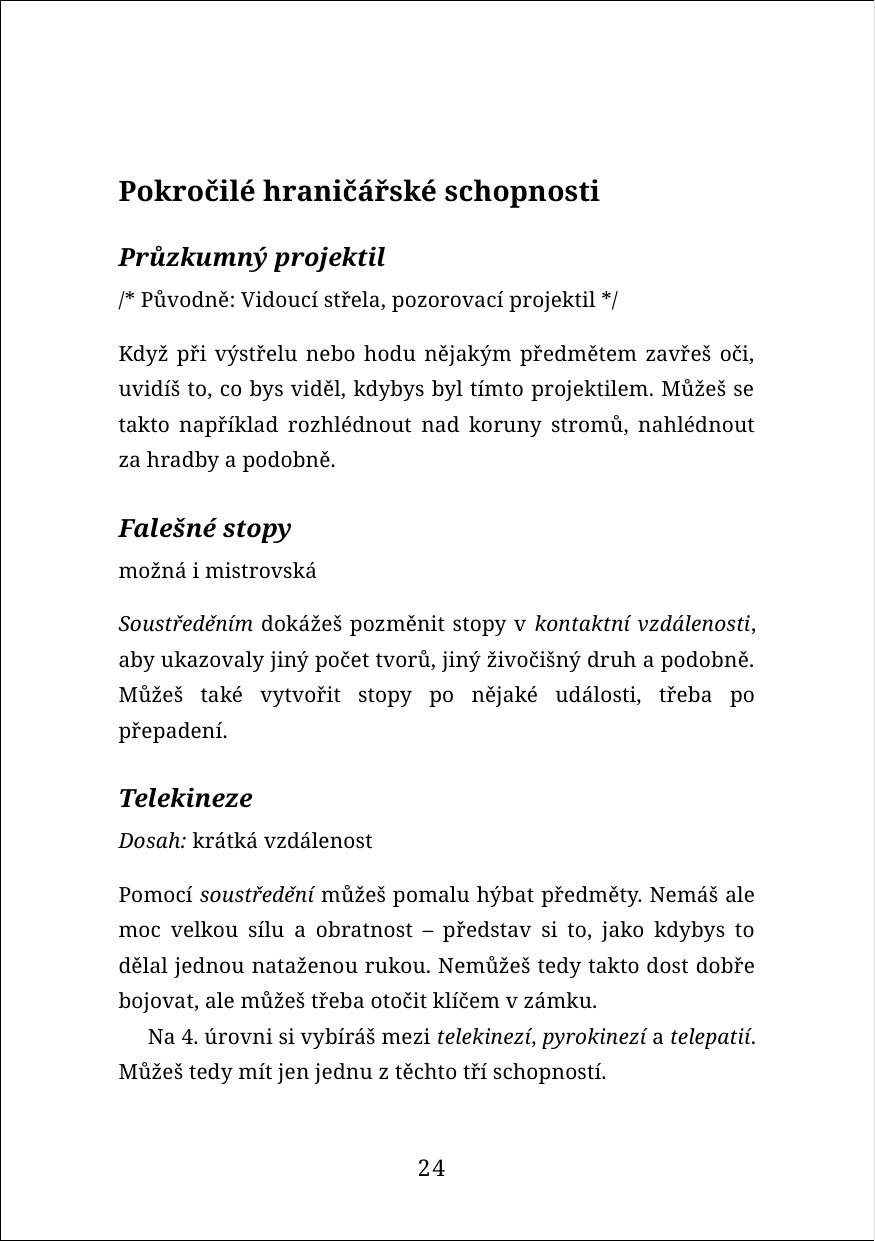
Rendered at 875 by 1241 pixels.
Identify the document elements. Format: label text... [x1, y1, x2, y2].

text Pomocí soustředění můžeš pomalu hýbat předměty. Nemáš ale moc velkou sílu a obratnost – představ si to, jako kdybys to dělal jednou nataženou rukou. Nemůžeš tedy takto dost dobře bojovat, ale můžeš třeba otočit klíčem v zámku. Na 4. úrovni si vybíráš mezi telekinezí, pyrokinezí a telepatií. Můžeš tedy mít jen jednu z těchto tří schopností. [118, 880, 756, 1121]
text možná i mistrovská [118, 556, 756, 584]
text Soustředěním dokážeš pozměnit stopy v kontaktní vzdálenosti, aby ukazovaly jiný počet tvorů, jiný živočišný druh a podobně. Můžeš také vytvořit stopy po nějaké události, třeba po přepadení. [118, 609, 756, 744]
text Když při výstřelu nebo hodu nějakým předmětem zavřeš oči, uvidíš to, co bys viděl, kdybys byl tímto projektilem. Můžeš se takto například rozhlédnout nad koruny stromů, nahlédnout za hradby a podobně. [118, 339, 756, 474]
subtitle Falešné stopy [118, 510, 756, 544]
subtitle Telekineze [118, 781, 756, 815]
text /* Původně: Vidoucí střela, pozorovací projektil */ [118, 285, 756, 314]
subtitle Průzkumný projektil [118, 239, 756, 274]
subtitle Pokročilé hraničářské schopnosti [118, 172, 756, 210]
text Dosah: krátká vzdálenost [118, 827, 756, 855]
